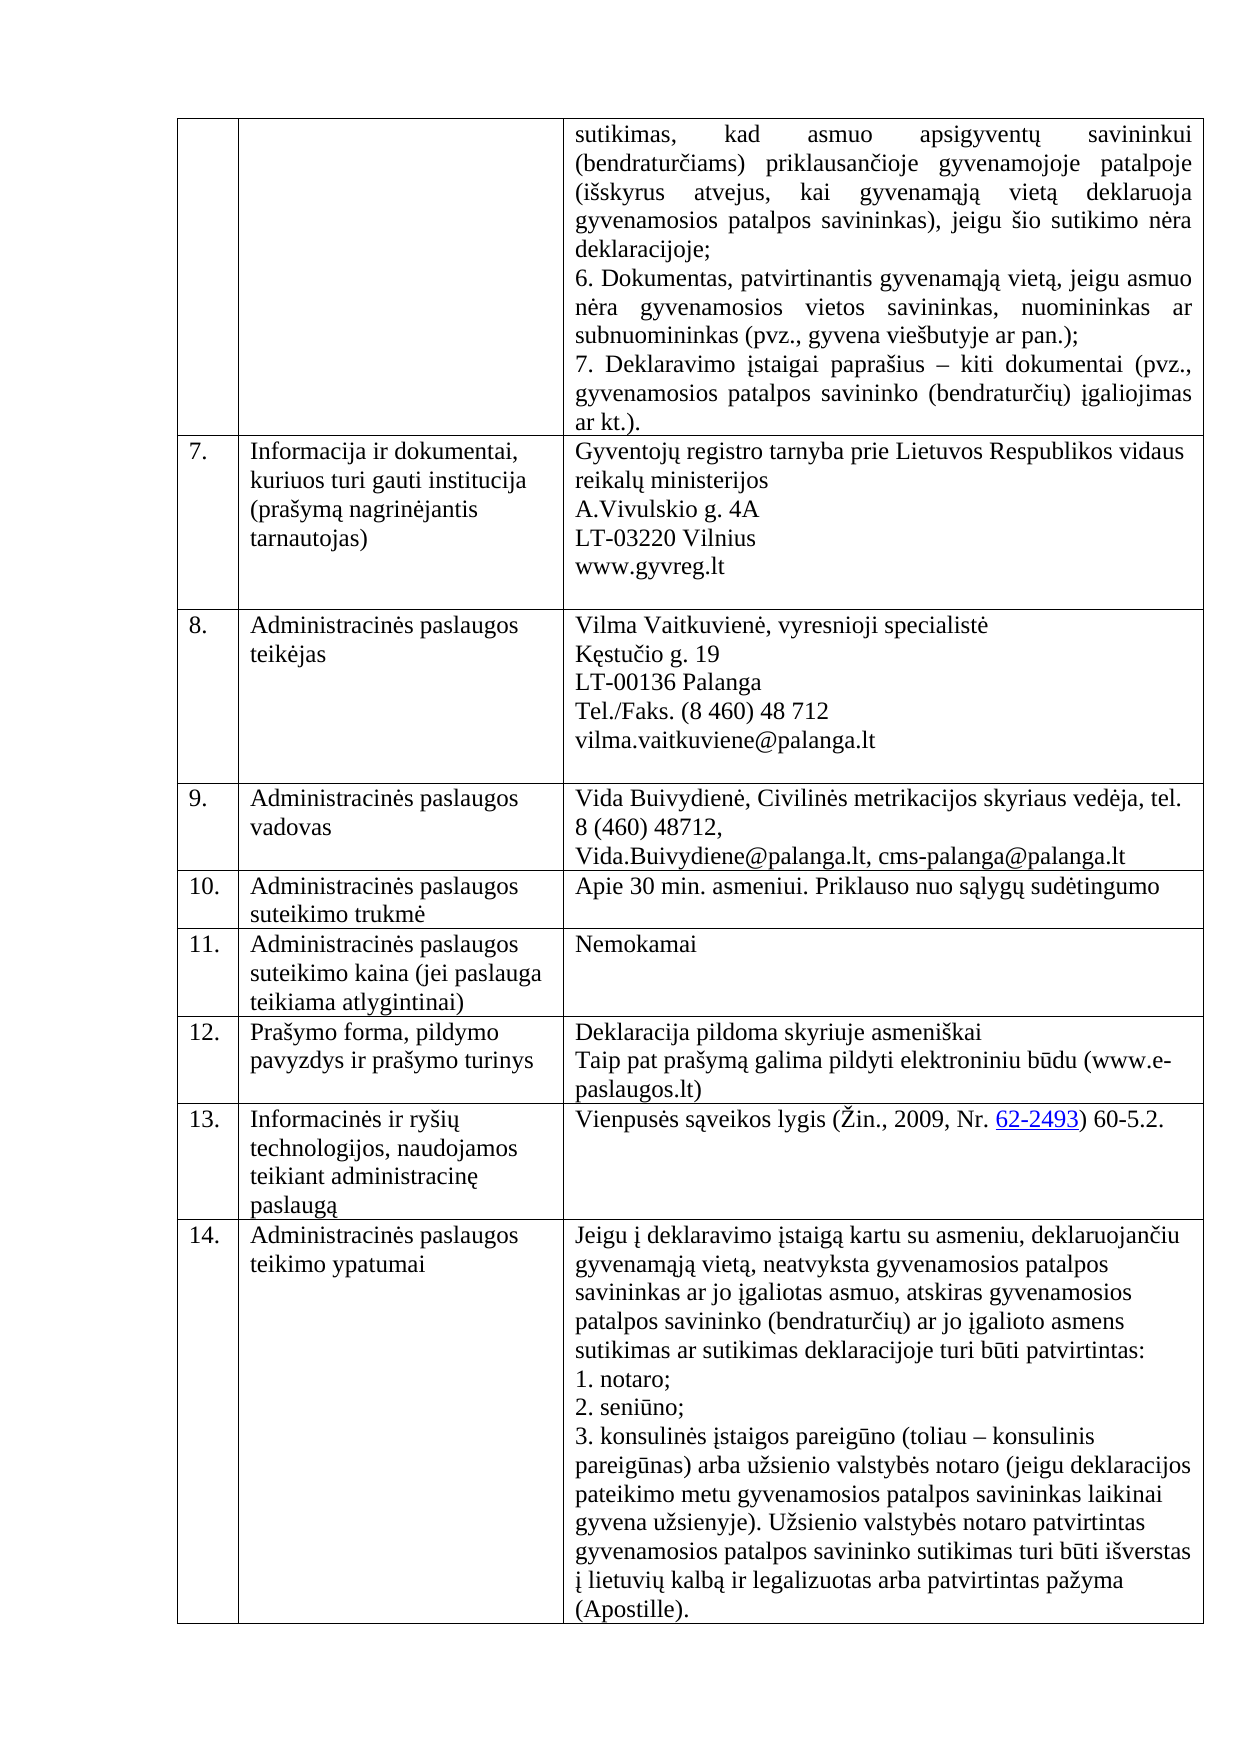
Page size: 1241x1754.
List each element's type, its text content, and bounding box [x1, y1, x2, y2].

table_cell 11. [178, 929, 238, 1016]
table_cell Administracinės paslaugos teikimo ypatumai [239, 1220, 563, 1622]
table_cell Administracinės paslaugos suteikimo kaina (jei paslauga teikiama atlygintinai) [239, 929, 563, 1016]
table_cell [239, 119, 563, 435]
table_cell Administracinės paslaugos suteikimo trukmė [239, 871, 563, 928]
table_cell 7. [178, 436, 238, 609]
table_cell [178, 119, 238, 435]
table_cell sutikimas, kad asmuo apsigyventų savininkui (bendraturčiams) priklausančioje gyvenamojoje patalpoje (išskyrus atvejus, kai gyvenamąją vietą deklaruoja gyvenamosios patalpos savininkas), jeigu šio sutikimo nėra deklaracijoje; 6. Dokumentas, patvirtinantis gyvenamąją vietą, jeigu asmuo nėra gyvenamosios vietos savininkas, nuomininkas ar subnuomininkas (pvz., gyvena viešbutyje ar pan.); 7. Deklaravimo įstaigai paprašius – kiti dokumentai (pvz., gyvenamosios patalpos savininko (bendraturčių) įgaliojimas ar kt.). [564, 119, 1203, 435]
table_cell 12. [178, 1017, 238, 1103]
table_cell 14. [178, 1220, 238, 1622]
table_cell Gyventojų registro tarnyba prie Lietuvos Respublikos vidaus reikalų ministerijos A.Vivulskio g. 4A LT-03220 Vilnius www.gyvreg.lt [564, 436, 1203, 609]
table_cell Vilma Vaitkuvienė, vyresnioji specialistė Kęstučio g. 19 LT-00136 Palanga Tel./Faks. (8 460) 48 712 vilma.vaitkuviene@palanga.lt [564, 610, 1203, 782]
table_cell Deklaracija pildoma skyriuje asmeniškai Taip pat prašymą galima pildyti elektroniniu būdu (www.e-paslaugos.lt) [564, 1017, 1203, 1103]
table_cell Informacija ir dokumentai, kuriuos turi gauti institucija (prašymą nagrinėjantis tarnautojas) [239, 436, 563, 609]
table_cell Vida Buivydienė, Civilinės metrikacijos skyriaus vedėja, tel. 8 (460) 48712, Vida.Buivydiene@palanga.lt, cms-palanga@palanga.lt [564, 784, 1203, 870]
table_cell Informacinės ir ryšių technologijos, naudojamos teikiant administracinę paslaugą [239, 1104, 563, 1219]
table_cell Apie 30 min. asmeniui. Priklauso nuo sąlygų sudėtingumo [564, 871, 1203, 928]
table_cell Nemokamai [564, 929, 1203, 1016]
table_cell 10. [178, 871, 238, 928]
table_cell Administracinės paslaugos teikėjas [239, 610, 563, 782]
table_cell Prašymo forma, pildymo pavyzdys ir prašymo turinys [239, 1017, 563, 1103]
table_cell 13. [178, 1104, 238, 1219]
table_cell 9. [178, 784, 238, 870]
table_cell Jeigu į deklaravimo įstaigą kartu su asmeniu, deklaruojančiu gyvenamąją vietą, neatvyksta gyvenamosios patalpos savininkas ar jo įgaliotas asmuo, atskiras gyvenamosios patalpos savininko (bendraturčių) ar jo įgalioto asmens sutikimas ar sutikimas deklaracijoje turi būti patvirtintas: 1. notaro; 2. seniūno; 3. konsulinės įstaigos pareigūno (toliau – konsulinis pareigūnas) arba užsienio valstybės notaro (jeigu deklaracijos pateikimo metu gyvenamosios patalpos savininkas laikinai gyvena užsienyje). Užsienio valstybės notaro patvirtintas gyvenamosios patalpos savininko sutikimas turi būti išverstas į lietuvių kalbą ir legalizuotas arba patvirtintas pažyma (Apostille). [564, 1220, 1203, 1622]
table_cell Administracinės paslaugos vadovas [239, 784, 563, 870]
table_cell 8. [178, 610, 238, 782]
table_cell Vienpusės sąveikos lygis (Žin., 2009, Nr. 62-2493) 60-5.2. [564, 1104, 1203, 1219]
